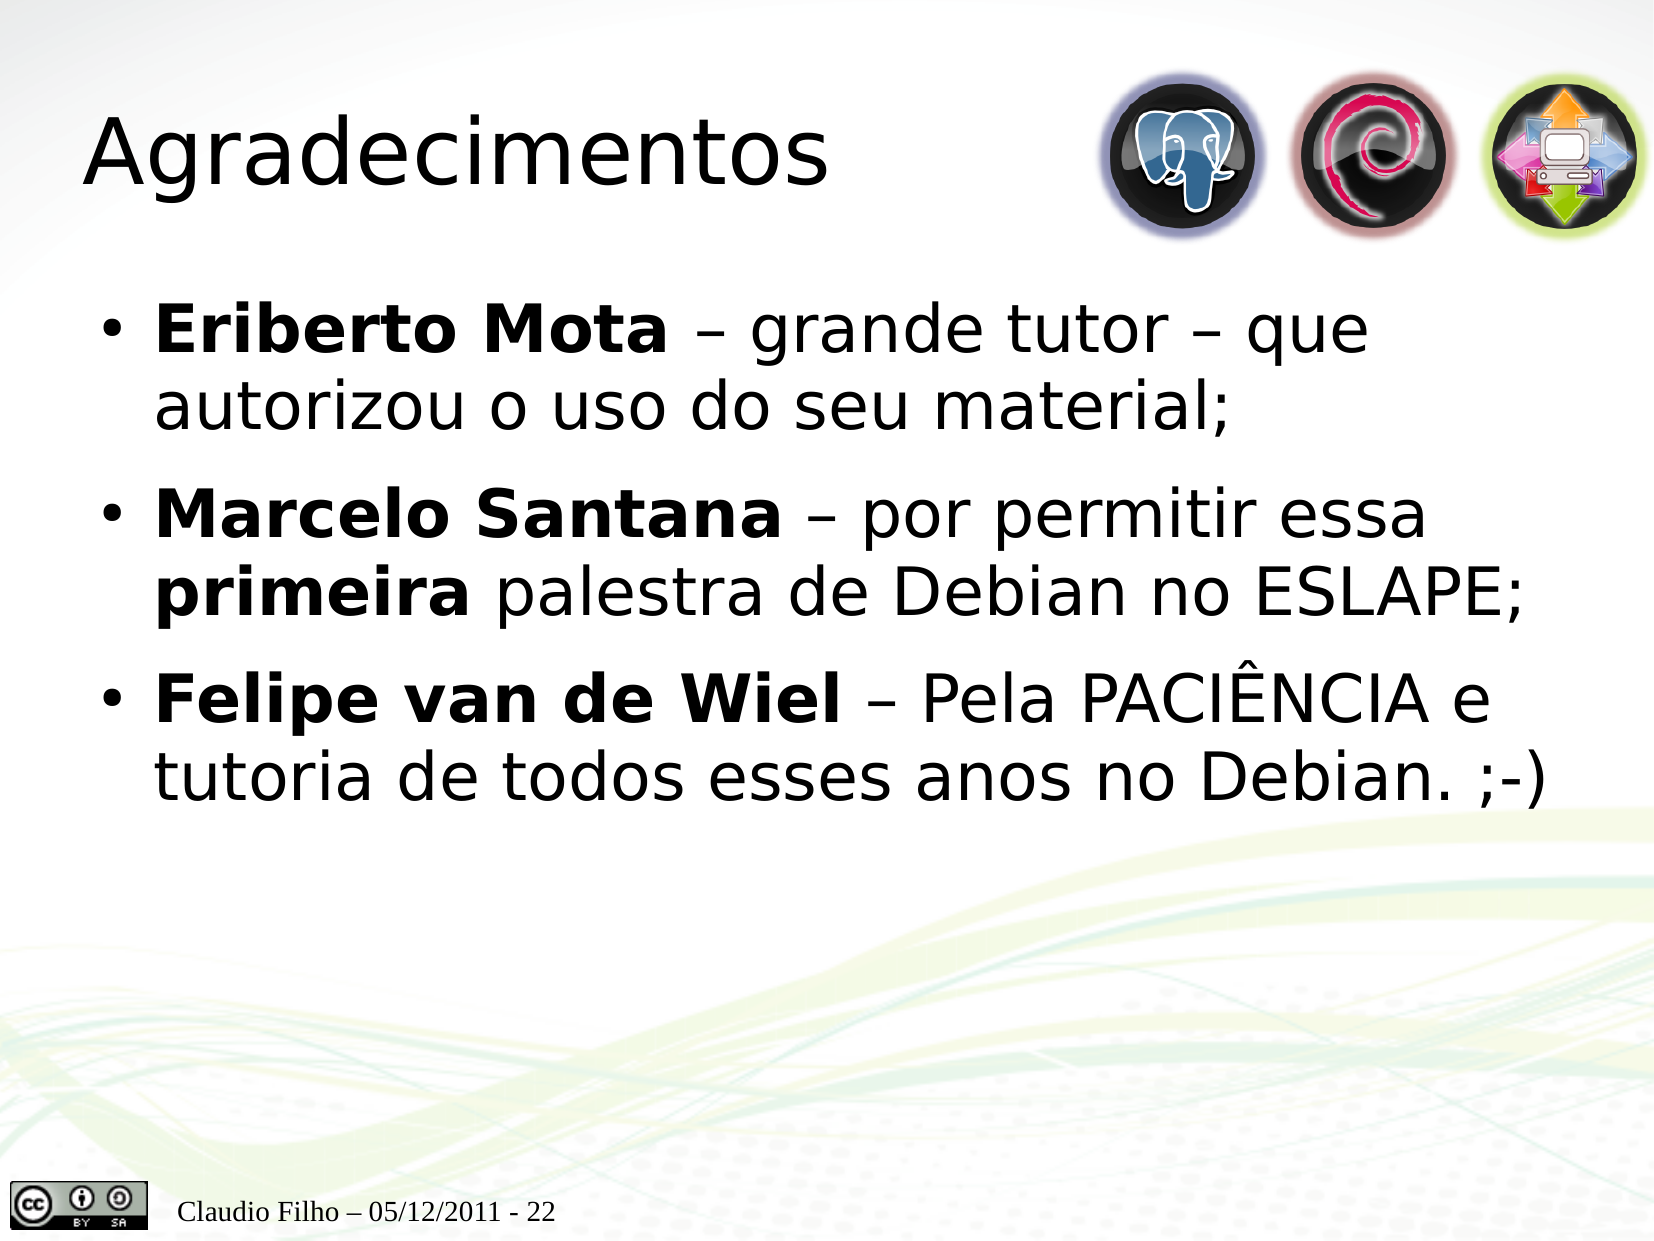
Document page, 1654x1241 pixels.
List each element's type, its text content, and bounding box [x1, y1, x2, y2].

title Agradecimentos [82, 49, 1093, 257]
list Eriberto Mota – grande tutor – que autorizou o uso do seu material; Marcelo Santana – por permitir essa primeira palestra de Debian no ESLAPE; Felipe van de Wiel – Pela PACIÊNCIA e tutoria de todos esses anos no Debian. ;-) [82, 290, 1571, 1109]
picture [0, 0, 1654, 325]
picture [10, 1181, 148, 1230]
